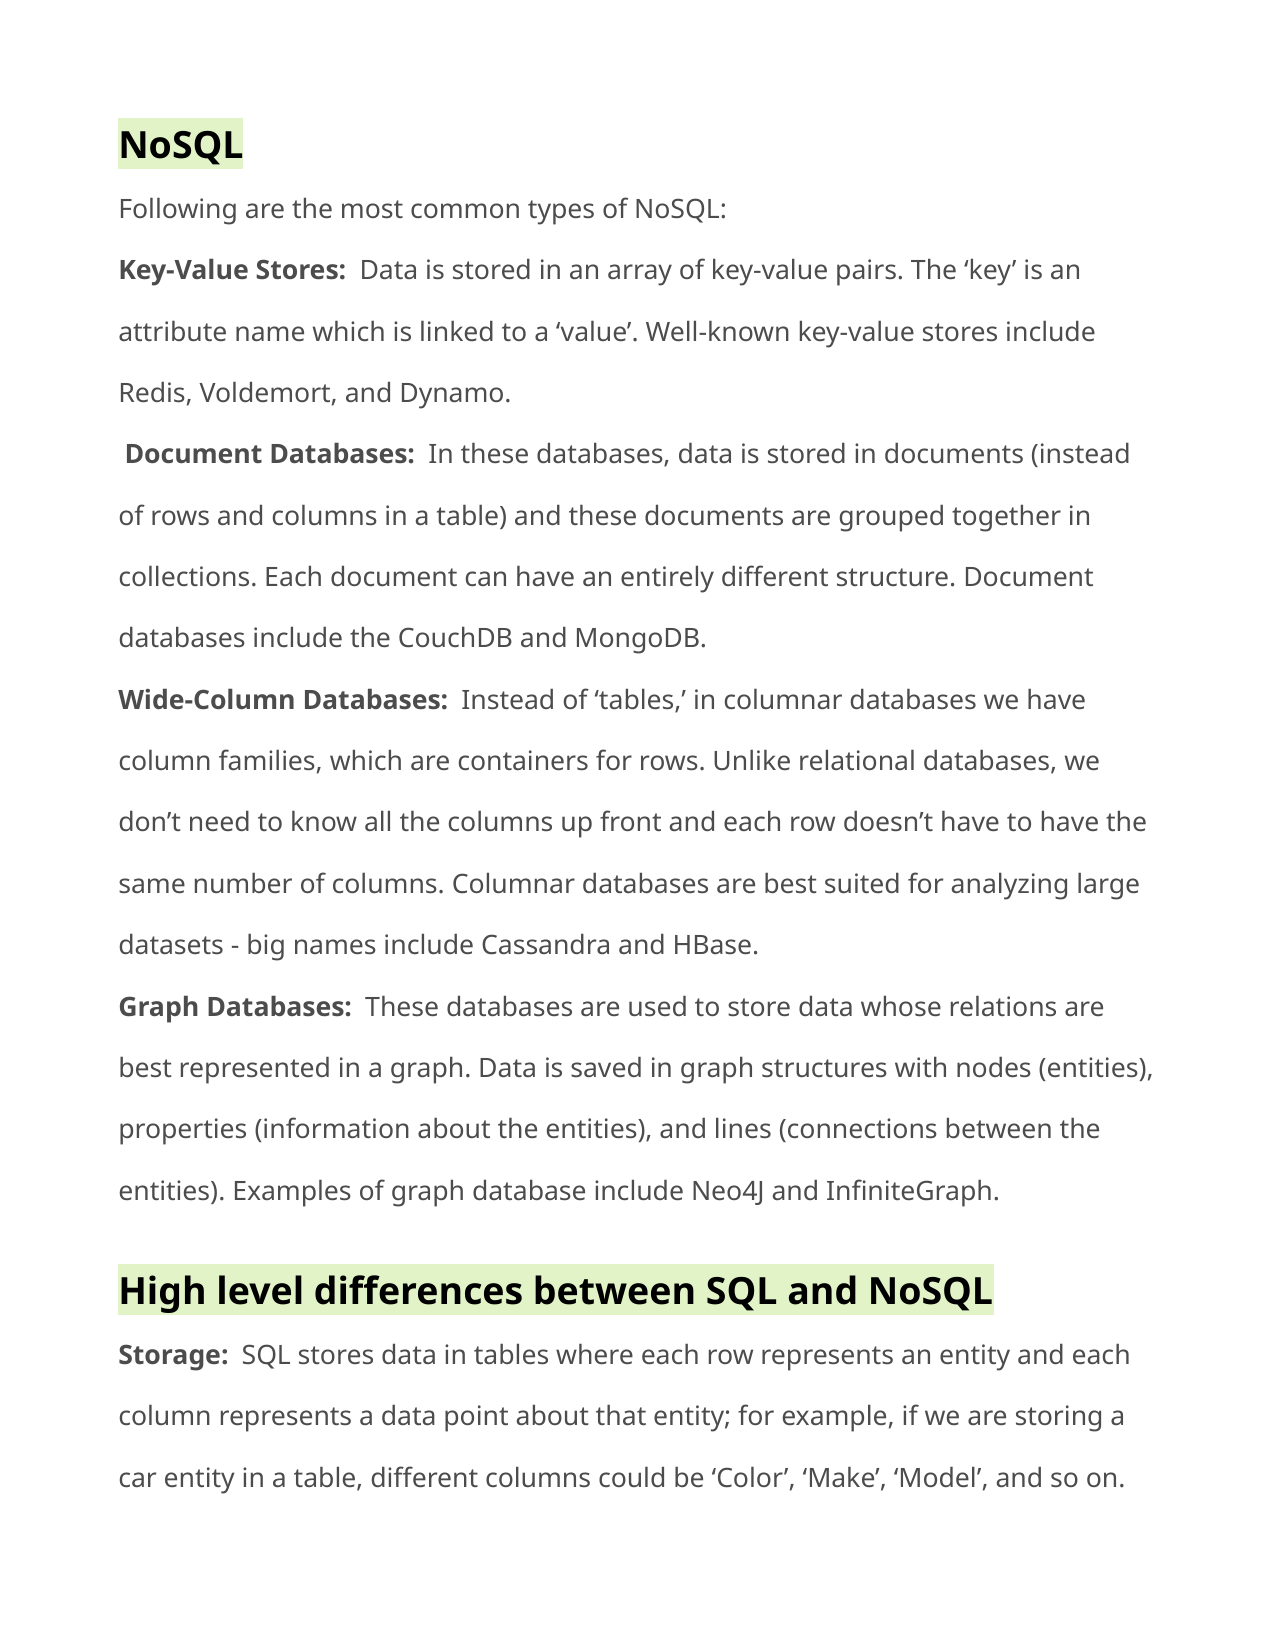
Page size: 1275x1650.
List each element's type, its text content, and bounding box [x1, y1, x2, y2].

subtitle NoSQL [118, 118, 1157, 169]
text Key-Value Stores: Data is stored in an array of key-value pairs. The ‘key’ is an attribute name which is linked to a ‘value’. Well-known key-value stores include Redis, Voldemort, and Dynamo. [118, 251, 1157, 410]
text Storage: SQL stores data in tables where each row represents an entity and each column represents a data point about that entity; for example, if we are storing a car entity in a table, different columns could be ‘Color’, ‘Make’, ‘Model’, and so on. [118, 1336, 1157, 1495]
text Wide-Column Databases: Instead of ‘tables,’ in columnar databases we have column families, which are containers for rows. Unlike relational databases, we don’t need to know all the columns up front and each row doesn’t have to have the same number of columns. Columnar databases are best suited for analyzing large datasets - big names include Cassandra and HBase. [118, 681, 1157, 962]
text Following are the most common types of NoSQL: [118, 190, 1157, 226]
text Graph Databases: These databases are used to store data whose relations are best represented in a graph. Data is saved in graph structures with nodes (entities), properties (information about the entities), and lines (connections between the entities). Examples of graph database include Neo4J and InfiniteGraph. [118, 987, 1157, 1208]
text Document Databases: In these databases, data is stored in documents (instead of rows and columns in a table) and these documents are grouped together in collections. Each document can have an entirely different structure. Document databases include the CouchDB and MongoDB. [118, 435, 1157, 656]
subtitle High level differences between SQL and NoSQL [118, 1264, 1157, 1315]
